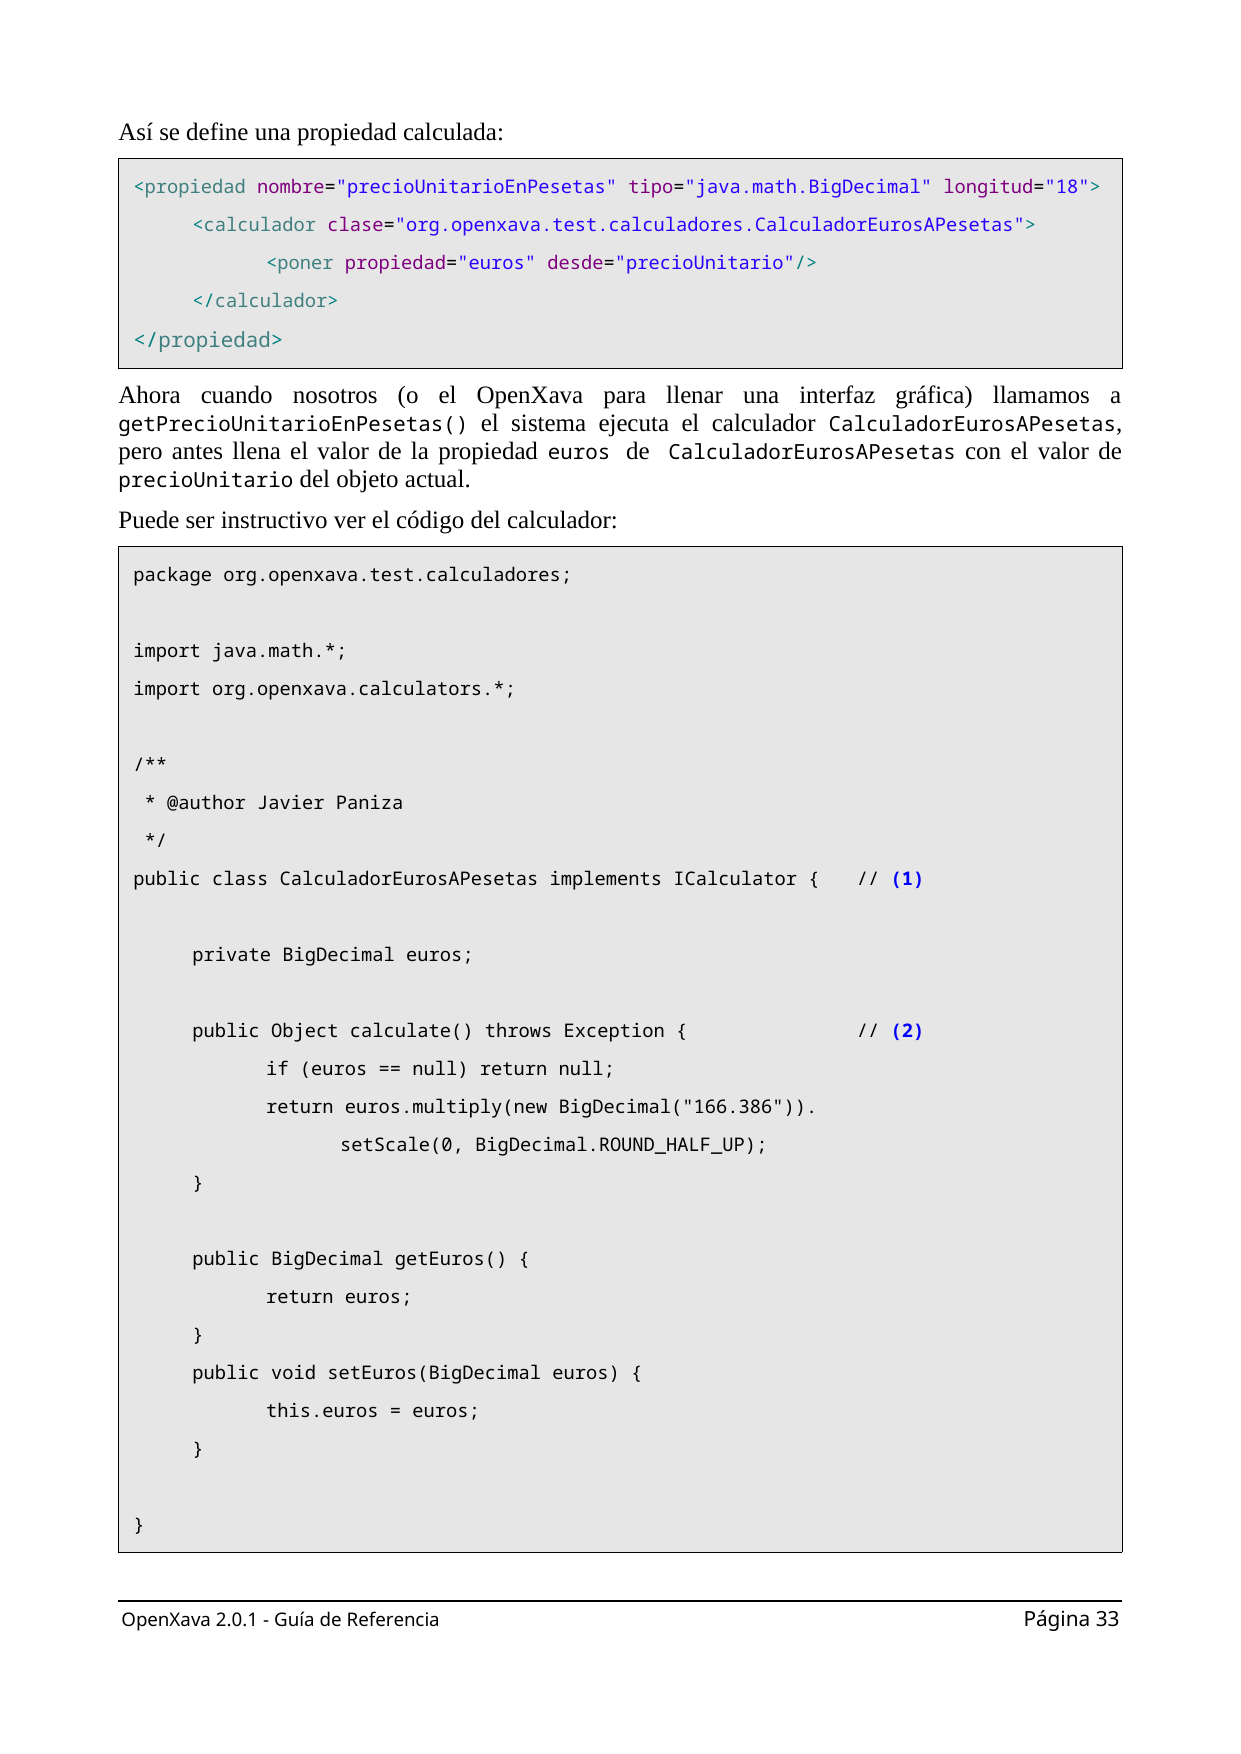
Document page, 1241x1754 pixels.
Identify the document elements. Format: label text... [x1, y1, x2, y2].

text </propiedad> [119, 310, 1122, 368]
text */ [119, 812, 1122, 850]
text Puede ser instructivo ver el código del calculador: [118, 506, 1122, 533]
text import java.math.*; [119, 622, 1122, 660]
text public class CalculadorEurosAPesetas implements ICalculator { // (1) [119, 850, 1122, 888]
text } [119, 1154, 1122, 1192]
text <poner propiedad="euros" desde="precioUnitario"/> [119, 234, 1122, 272]
text } [119, 1306, 1122, 1344]
text this.euros = euros; [119, 1382, 1122, 1421]
text package org.openxava.test.calculadores; [119, 547, 1122, 584]
text <calculador clase="org.openxava.test.calculadores.CalculadorEurosAPesetas"> [119, 196, 1122, 234]
text public BigDecimal getEuros() { [119, 1230, 1122, 1268]
text </calculador> [119, 272, 1122, 310]
text } [119, 1421, 1122, 1458]
text private BigDecimal euros; [119, 926, 1122, 964]
text import org.openxava.calculators.*; [119, 660, 1122, 698]
text public void setEuros(BigDecimal euros) { [119, 1344, 1122, 1382]
text public Object calculate() throws Exception { // (2) [119, 1002, 1122, 1040]
text if (euros == null) return null; [119, 1040, 1122, 1078]
text setScale(0, BigDecimal.ROUND_HALF_UP); [119, 1116, 1122, 1154]
text } [119, 1497, 1122, 1552]
text Así se define una propiedad calculada: [118, 118, 1122, 146]
text Ahora cuando nosotros (o el OpenXava para llenar una interfaz gráfica) llamamos a getPrecioUnitarioEnPesetas() el sistema ejecuta el calculador CalculadorEurosAPesetas, pero antes llena el valor de la propiedad euros de CalculadorEurosAPesetas con el valor de precioUnitario del objeto actual. [118, 381, 1122, 493]
text * @author Javier Paniza [119, 774, 1122, 812]
text /** [119, 736, 1122, 774]
text return euros; [119, 1268, 1122, 1306]
text <propiedad nombre="precioUnitarioEnPesetas" tipo="java.math.BigDecimal" longitud="18"> [119, 159, 1122, 196]
text return euros.multiply(new BigDecimal("166.386")). [119, 1078, 1122, 1116]
